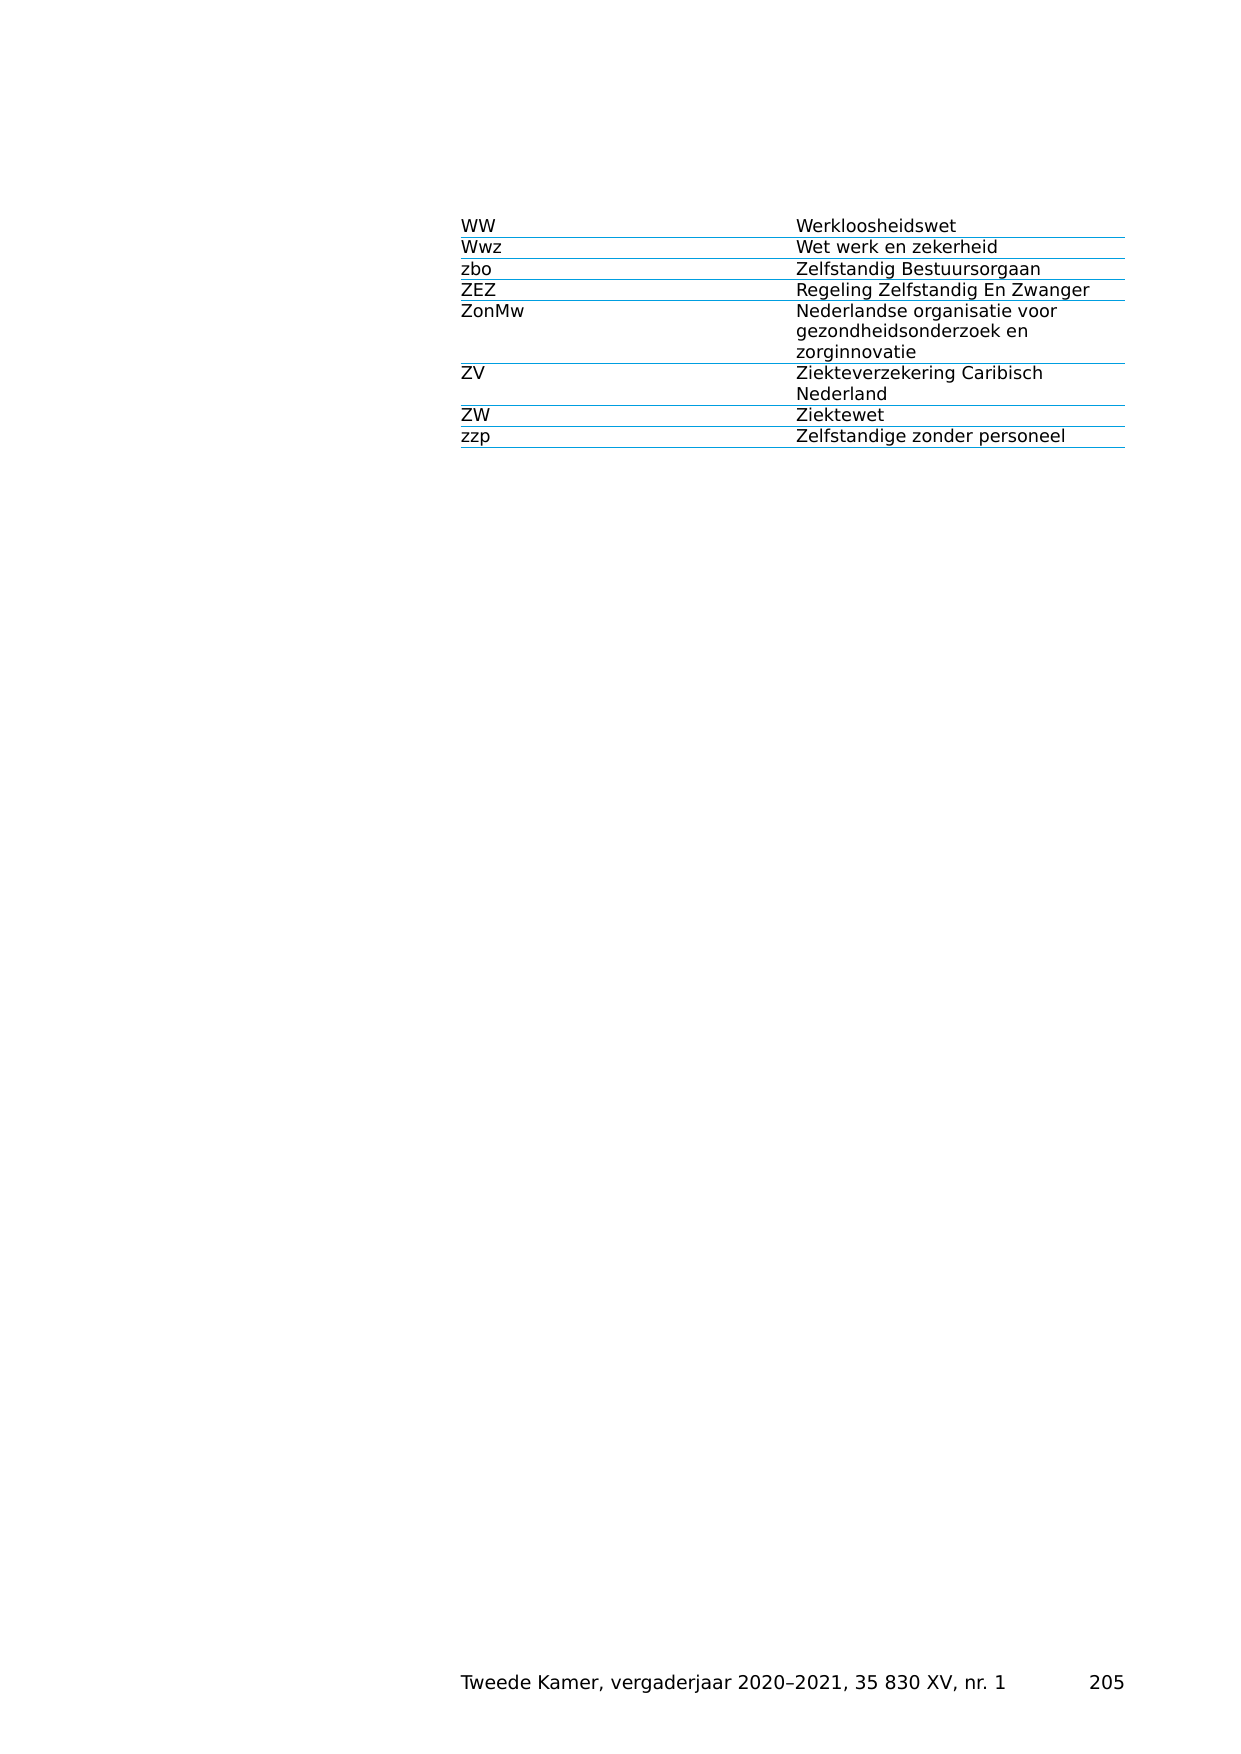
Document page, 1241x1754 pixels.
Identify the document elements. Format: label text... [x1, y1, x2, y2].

table_header Tabel 137 Lijst van afkortingen [461, 191, 1125, 216]
table_cell Regeling Zelfstandig En Zwanger [793, 280, 1125, 300]
table_cell zbo [461, 259, 793, 279]
table_cell WW [461, 216, 793, 237]
table_cell Wet werk en zekerheid [793, 238, 1125, 258]
table_cell ZV [461, 364, 793, 404]
table_cell Wwz [461, 238, 793, 258]
table_cell Ziekteverzekering Caribisch Nederland [793, 364, 1125, 404]
table_cell Ziektewet [793, 406, 1125, 426]
table_cell ZW [461, 406, 793, 426]
table_cell zzp [461, 427, 793, 447]
table_cell ZonMw [461, 301, 793, 363]
table_cell ZEZ [461, 280, 793, 300]
table_cell Nederlandse organisatie voor gezondheidsonderzoek en zorginnovatie [793, 301, 1125, 363]
table_cell Werkloosheidswet [793, 216, 1125, 237]
table_cell Zelfstandig Bestuursorgaan [793, 259, 1125, 279]
table_cell Zelfstandige zonder personeel [793, 427, 1125, 447]
